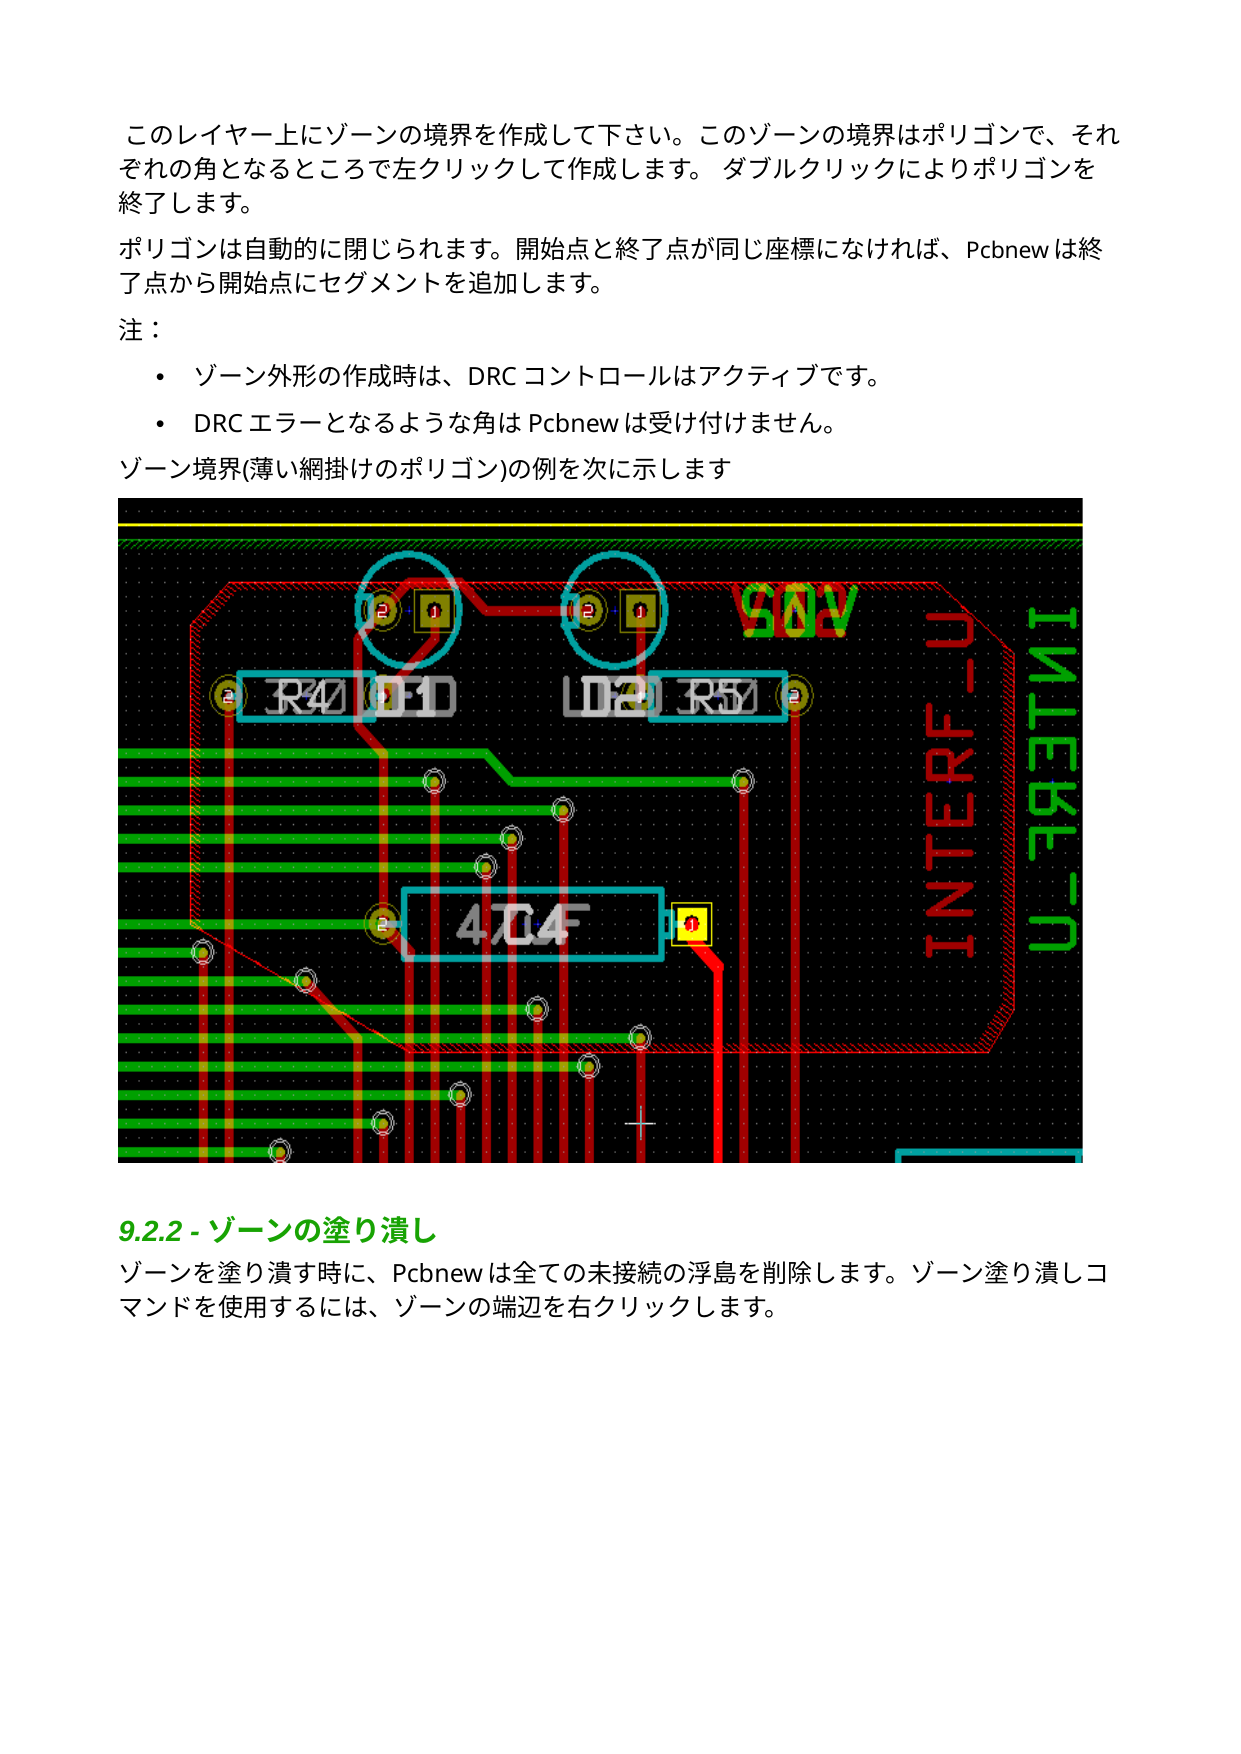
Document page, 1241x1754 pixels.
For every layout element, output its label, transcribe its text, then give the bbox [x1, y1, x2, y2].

list ゾーン外形の作成時は、DRCコントロールはアクティブです。 [156, 359, 1122, 393]
picture [118, 498, 1083, 1163]
text ゾーン境界(薄い網掛けのポリゴン)の例を次に示します [118, 452, 1122, 486]
text このレイヤー上にゾーンの境界を作成して下さい。このゾーンの境界はポリゴンで、それぞれの角となるところで左クリックして作成します。 ダブルクリックによりポリゴンを終了します。 [118, 118, 1122, 220]
text 注： [118, 313, 1122, 347]
subtitle ゾーンの塗り潰し [118, 1210, 1122, 1249]
text ゾーンを塗り潰す時に、Pcbnewは全ての未接続の浮島を削除します。ゾーン塗り潰しコマンドを使用するには、ゾーンの端辺を右クリックします。 [118, 1256, 1122, 1324]
text ポリゴンは自動的に閉じられます。開始点と終了点が同じ座標になければ、Pcbnewは終了点から開始点にセグメントを追加します。 [118, 232, 1122, 300]
list DRCエラーとなるような角はPcbnewは受け付けません。 [156, 406, 1122, 440]
